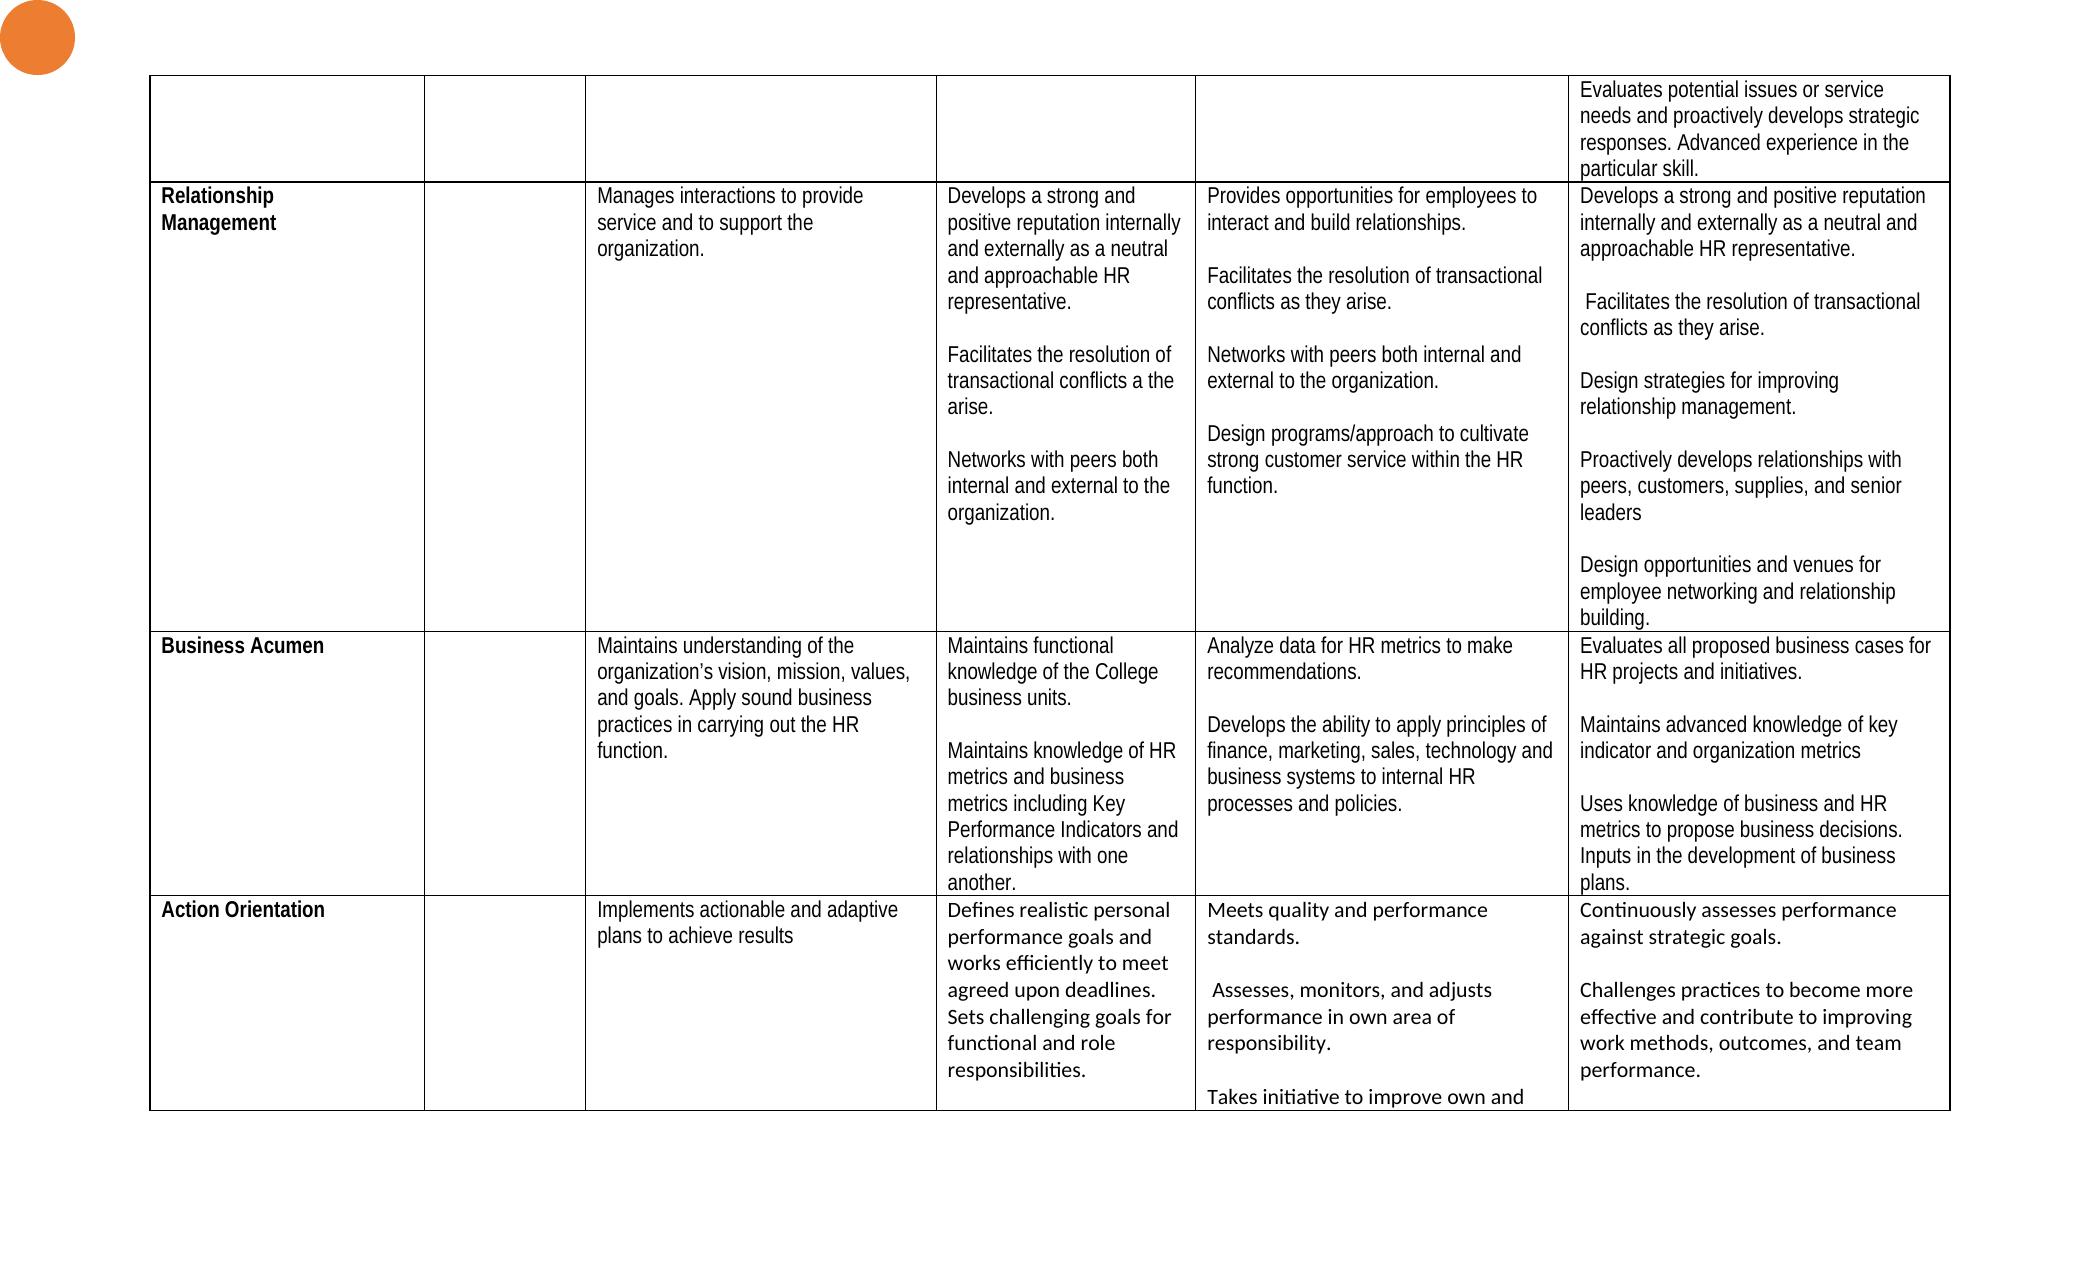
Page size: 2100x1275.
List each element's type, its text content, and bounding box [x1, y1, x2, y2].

table_cell Defines realistic personal performance goals and works efficiently to meet agreed upon deadlines. Sets challenging goals for functional and role responsibilities. [937, 896, 1195, 1109]
table_cell [586, 76, 936, 181]
table_cell Manages interactions to provide service and to support the organization. [586, 183, 936, 631]
table_cell Develops a strong and positive reputation internally and externally as a neutral and approachable HR representative. Facilitates the resolution of transactional conflicts a the arise. Networks with peers both internal and external to the organization. [937, 183, 1195, 631]
table_cell Evaluates potential issues or service needs and proactively develops strategic responses. Advanced experience in the particular skill. [1569, 76, 1949, 181]
table_cell Implements actionable and adaptive plans to achieve results [586, 896, 936, 1109]
table_cell [425, 632, 585, 895]
table_cell [425, 896, 585, 1109]
table_cell Maintains understanding of the organization’s vision, mission, values, and goals. Apply sound business practices in carrying out the HR function. [586, 632, 936, 895]
table_cell Relationship Management [151, 183, 424, 631]
table_cell [1196, 76, 1568, 181]
table_cell Provides opportunities for employees to interact and build relationships. Facilitates the resolution of transactional conflicts as they arise. Networks with peers both internal and external to the organization. Design programs/approach to cultivate strong customer service within the HR function. [1196, 183, 1568, 631]
table_cell Evaluates all proposed business cases for HR projects and initiatives. Maintains advanced knowledge of key indicator and organization metrics Uses knowledge of business and HR metrics to propose business decisions. Inputs in the development of business plans. [1569, 632, 1949, 895]
table_cell Analyze data for HR metrics to make recommendations. Develops the ability to apply principles of finance, marketing, sales, technology and business systems to internal HR processes and policies. [1196, 632, 1568, 895]
table_cell Develops a strong and positive reputation internally and externally as a neutral and approachable HR representative. Facilitates the resolution of transactional conflicts as they arise. Design strategies for improving relationship management. Proactively develops relationships with peers, customers, supplies, and senior leaders Design opportunities and venues for employee networking and relationship building. [1569, 183, 1949, 631]
table_cell Business Acumen [151, 632, 424, 895]
table_cell Continuously assesses performance against strategic goals. Challenges practices to become more effective and contribute to improving work methods, outcomes, and team performance. [1569, 896, 1949, 1109]
table_cell [937, 76, 1195, 181]
table_cell [425, 76, 585, 181]
table_cell Maintains functional knowledge of the College business units. Maintains knowledge of HR metrics and business metrics including Key Performance Indicators and relationships with one another. [937, 632, 1195, 895]
table_cell Action Orientation [151, 896, 424, 1109]
table_cell [425, 183, 585, 631]
table_cell [151, 76, 424, 181]
table_cell Meets quality and performance standards. Assesses, monitors, and adjusts performance in own area of responsibility. Takes initiative to improve own and [1196, 896, 1568, 1109]
